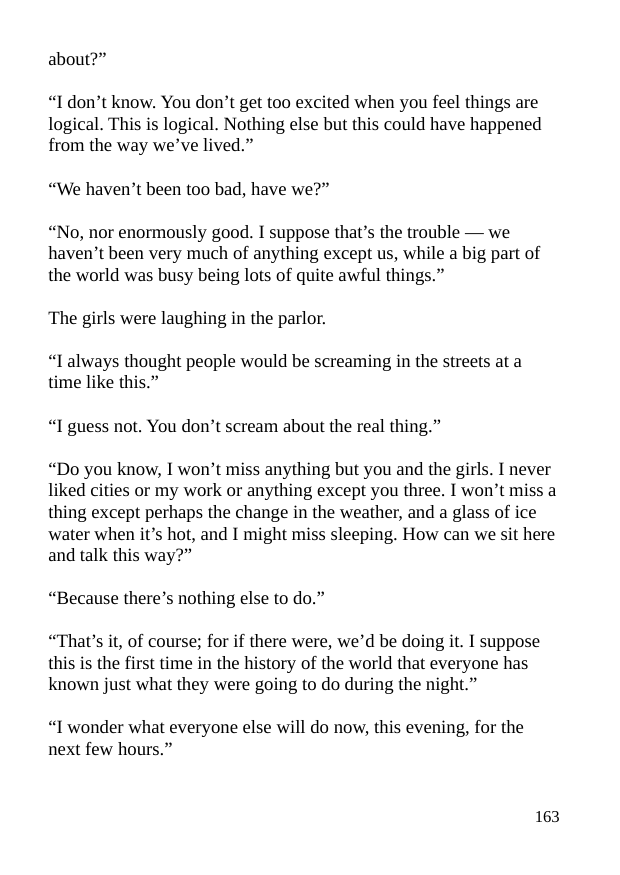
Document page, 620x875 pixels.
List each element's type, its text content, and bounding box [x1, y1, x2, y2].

text about?” “I don’t know. You don’t get too excited when you feel things are logical. This is logical. Nothing else but this could have happened from the way we’ve lived.” “We haven’t been too bad, have we?” “No, nor enormously good. I suppose that’s the trouble — we haven’t been very much of anything except us, while a big part of the world was busy being lots of quite awful things.” The girls were laughing in the parlor. “I always thought people would be screaming in the streets at a time like this.” “I guess not. You don’t scream about the real thing.” “Do you know, I won’t miss anything but you and the girls. I never liked cities or my work or anything except you three. I won’t miss a thing except perhaps the change in the weather, and a glass of ice water when it’s hot, and I might miss sleeping. How can we sit here and talk this way?” “Because there’s nothing else to do.” “That’s it, of course; for if there were, we’d be doing it. I suppose this is the first time in the history of the world that everyone has known just what they were going to do during the night.” “I wonder what everyone else will do now, this evening, for the next few hours.” [48, 48, 559, 781]
